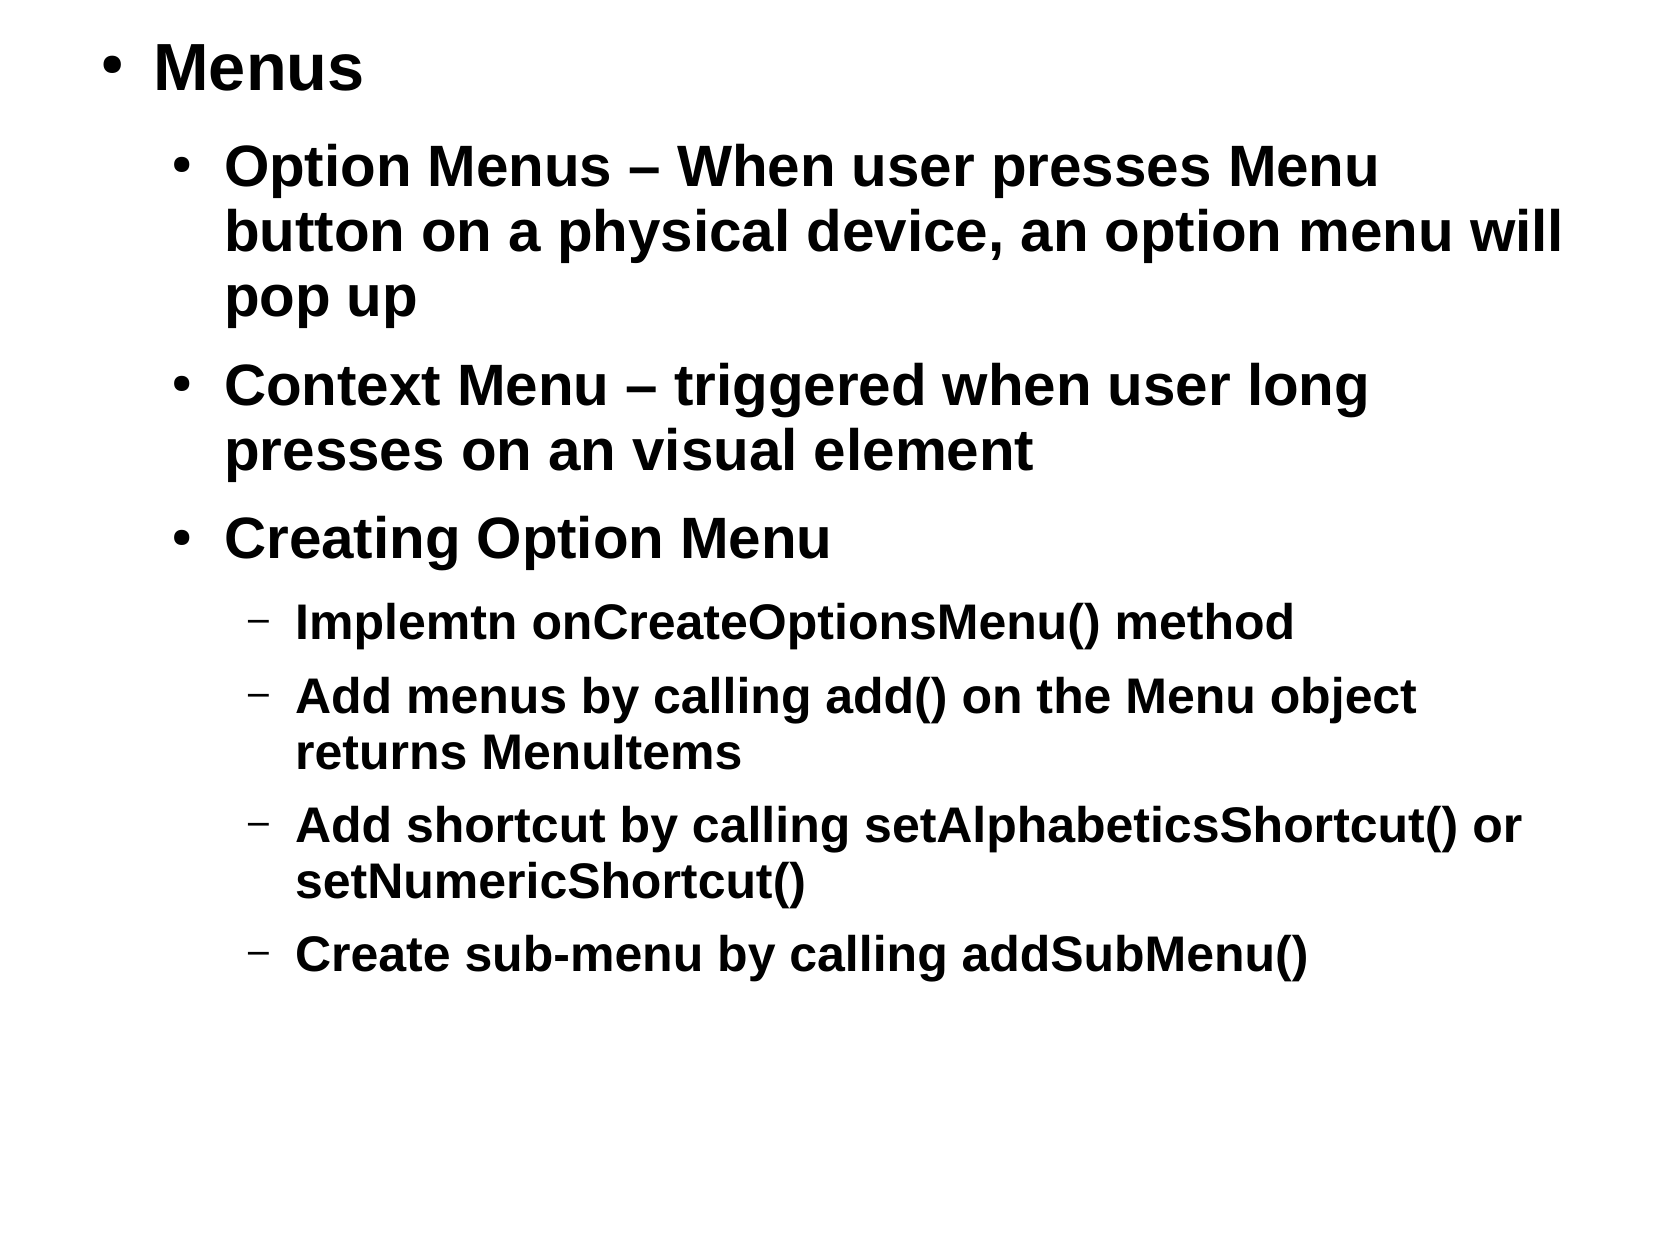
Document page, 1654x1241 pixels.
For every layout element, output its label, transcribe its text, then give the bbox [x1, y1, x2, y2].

list Menus Option Menus – When user presses Menu button on a physical device, an option menu will pop up Context Menu – triggered when user long presses on an visual element Creating Option Menu Implemtn onCreateOptionsMenu() method Add menus by calling add() on the Menu object returns MenuItems Add shortcut by calling setAlphabeticsShortcut() or setNumericShortcut() Create sub-menu by calling addSubMenu() [82, 29, 1571, 1211]
